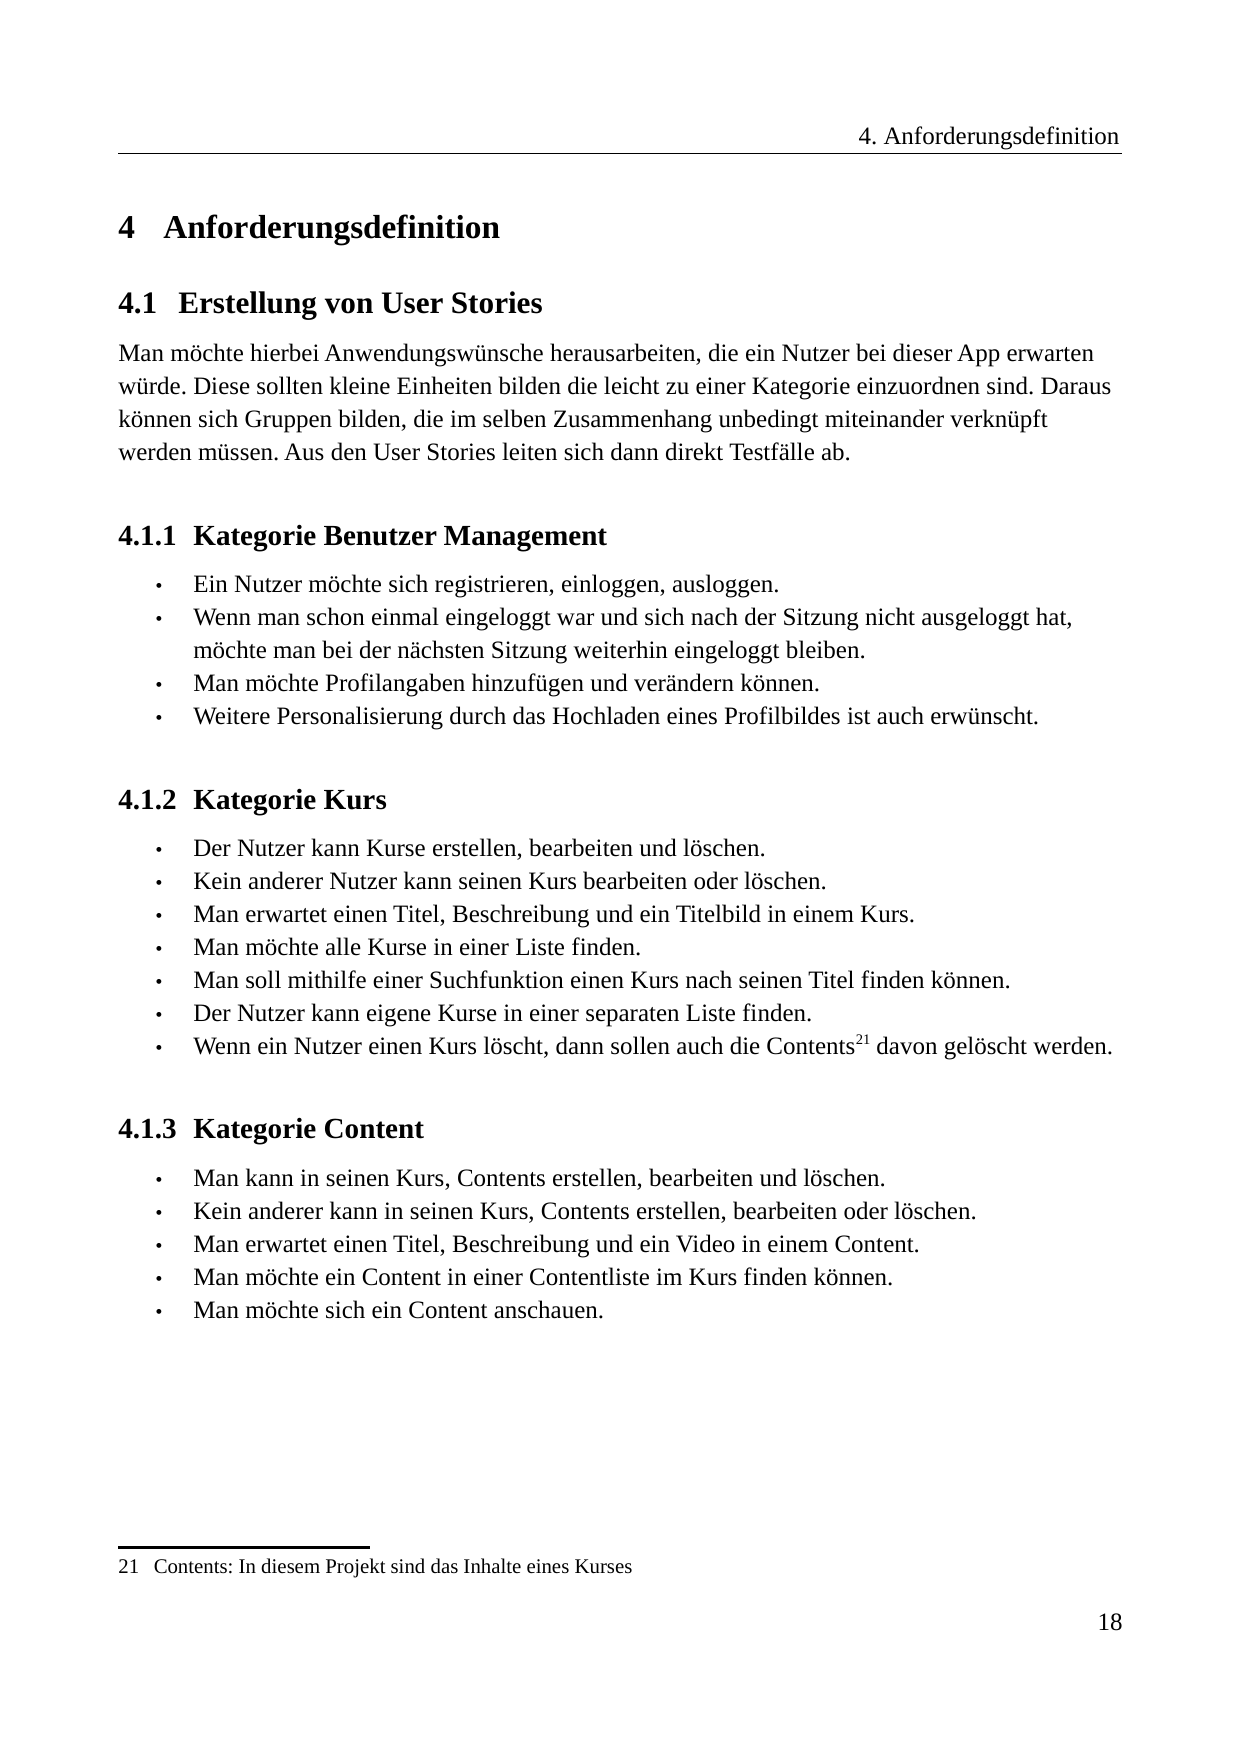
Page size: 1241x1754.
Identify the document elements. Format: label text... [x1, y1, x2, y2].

list Man möchte sich ein Content anschauen. [156, 1295, 1122, 1323]
subtitle Kategorie Content [118, 1112, 1122, 1145]
list Ein Nutzer möchte sich registrieren, einloggen, ausloggen. [156, 569, 1122, 598]
text Man möchte hierbei Anwendungswünsche herausarbeiten, die ein Nutzer bei dieser App erwarten würde. Diese sollten kleine Einheiten bilden die leicht zu einer Kategorie einzuordnen sind. Daraus können sich Gruppen bilden, die im selben Zusammenhang unbedingt miteinander verknüpft werden müssen. Aus den User Stories leiten sich dann direkt Testfälle ab. [118, 338, 1122, 466]
list Man möchte alle Kurse in einer Liste finden. [156, 932, 1122, 961]
list Man möchte ein Content in einer Contentliste im Kurs finden können. [156, 1262, 1122, 1291]
list Man soll mithilfe einer Suchfunktion einen Kurs nach seinen Titel finden können. [156, 965, 1122, 994]
list Der Nutzer kann Kurse erstellen, bearbeiten und löschen. [156, 833, 1122, 862]
list Man erwartet einen Titel, Beschreibung und ein Titelbild in einem Kurs. [156, 899, 1122, 928]
list Wenn man schon einmal eingeloggt war und sich nach der Sitzung nicht ausgeloggt hat, möchte man bei der nächsten Sitzung weiterhin eingeloggt bleiben. [156, 602, 1122, 664]
list Kein anderer Nutzer kann seinen Kurs bearbeiten oder löschen. [156, 866, 1122, 895]
subtitle Kategorie Kurs [118, 782, 1122, 815]
list Wenn ein Nutzer einen Kurs löscht, dann sollen auch die Contents davon gelöscht werden. [156, 1031, 1122, 1060]
list Man möchte Profilangaben hinzufügen und verändern können. [156, 668, 1122, 697]
list Weitere Personalisierung durch das Hochladen eines Profilbildes ist auch erwünscht. [156, 701, 1122, 730]
list Man erwartet einen Titel, Beschreibung und ein Video in einem Content. [156, 1229, 1122, 1257]
list Kein anderer kann in seinen Kurs, Contents erstellen, bearbeiten oder löschen. [156, 1196, 1122, 1224]
subtitle Erstellung von User Stories [118, 285, 1122, 321]
list Contents: In diesem Projekt sind das Inhalte eines Kurses [118, 1553, 1122, 1578]
list Man kann in seinen Kurs, Contents erstellen, bearbeiten und löschen. [156, 1163, 1122, 1191]
subtitle Anforderungsdefinition [118, 207, 1122, 246]
list Der Nutzer kann eigene Kurse in einer separaten Liste finden. [156, 998, 1122, 1027]
subtitle Kategorie Benutzer Management [118, 518, 1122, 552]
